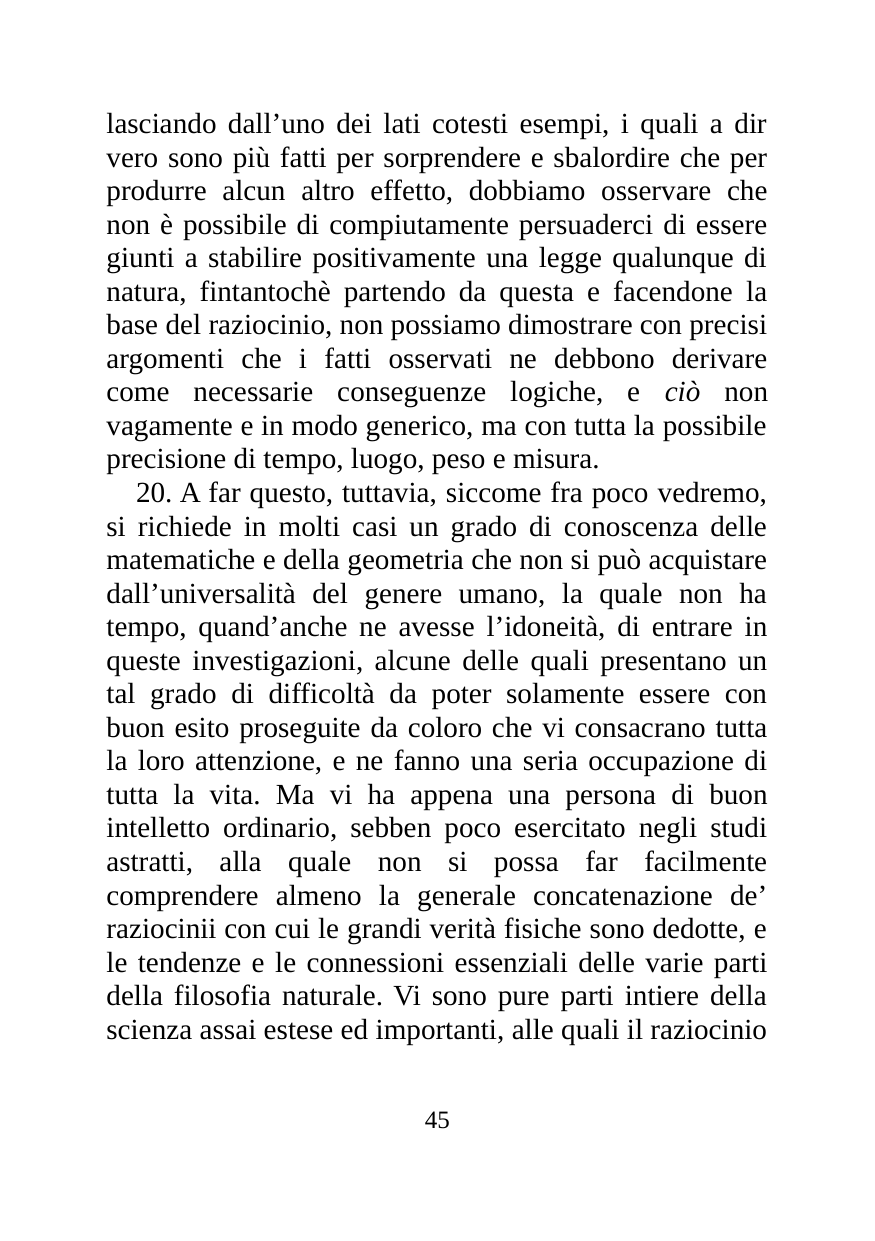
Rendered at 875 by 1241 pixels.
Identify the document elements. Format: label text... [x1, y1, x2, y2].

text lasciando dall’uno dei lati cotesti esempi, i quali a dir vero sono più fatti per sorprendere e sbalordire che per produrre alcun altro effetto, dobbiamo osservare che non è possibile di compiutamente persuaderci di essere giunti a stabilire positivamente una legge qualunque di natura, fintantochè partendo da questa e facendone la base del raziocinio, non possiamo dimostrare con precisi argomenti che i fatti osservati ne debbono derivare come necessarie conseguenze logiche, e ciò non vagamente e in modo generico, ma con tutta la possibile precisione di tempo, luogo, peso e misura. [106, 106, 768, 475]
text 20. A far questo, tuttavia, siccome fra poco vedremo, si richiede in molti casi un grado di conoscenza delle matematiche e della geometria che non si può acquistare dall’universalità del genere umano, la quale non ha tempo, quand’anche ne avesse l’idoneità, di entrare in queste investigazioni, alcune delle quali presentano un tal grado di difficoltà da poter solamente essere con buon esito proseguite da coloro che vi consacrano tutta la loro attenzione, e ne fanno una seria occupazione di tutta la vita. Ma vi ha appena una persona di buon intelletto ordinario, sebben poco esercitato negli studi astratti, alla quale non si possa far facilmente comprendere almeno la generale concatenazione de’ raziocinii con cui le grandi verità fisiche sono dedotte, e le tendenze e le connessioni essenziali delle varie parti della filosofia naturale. Vi sono pure parti intiere della scienza assai estese ed importanti, alle quali il raziocinio [106, 475, 768, 1045]
